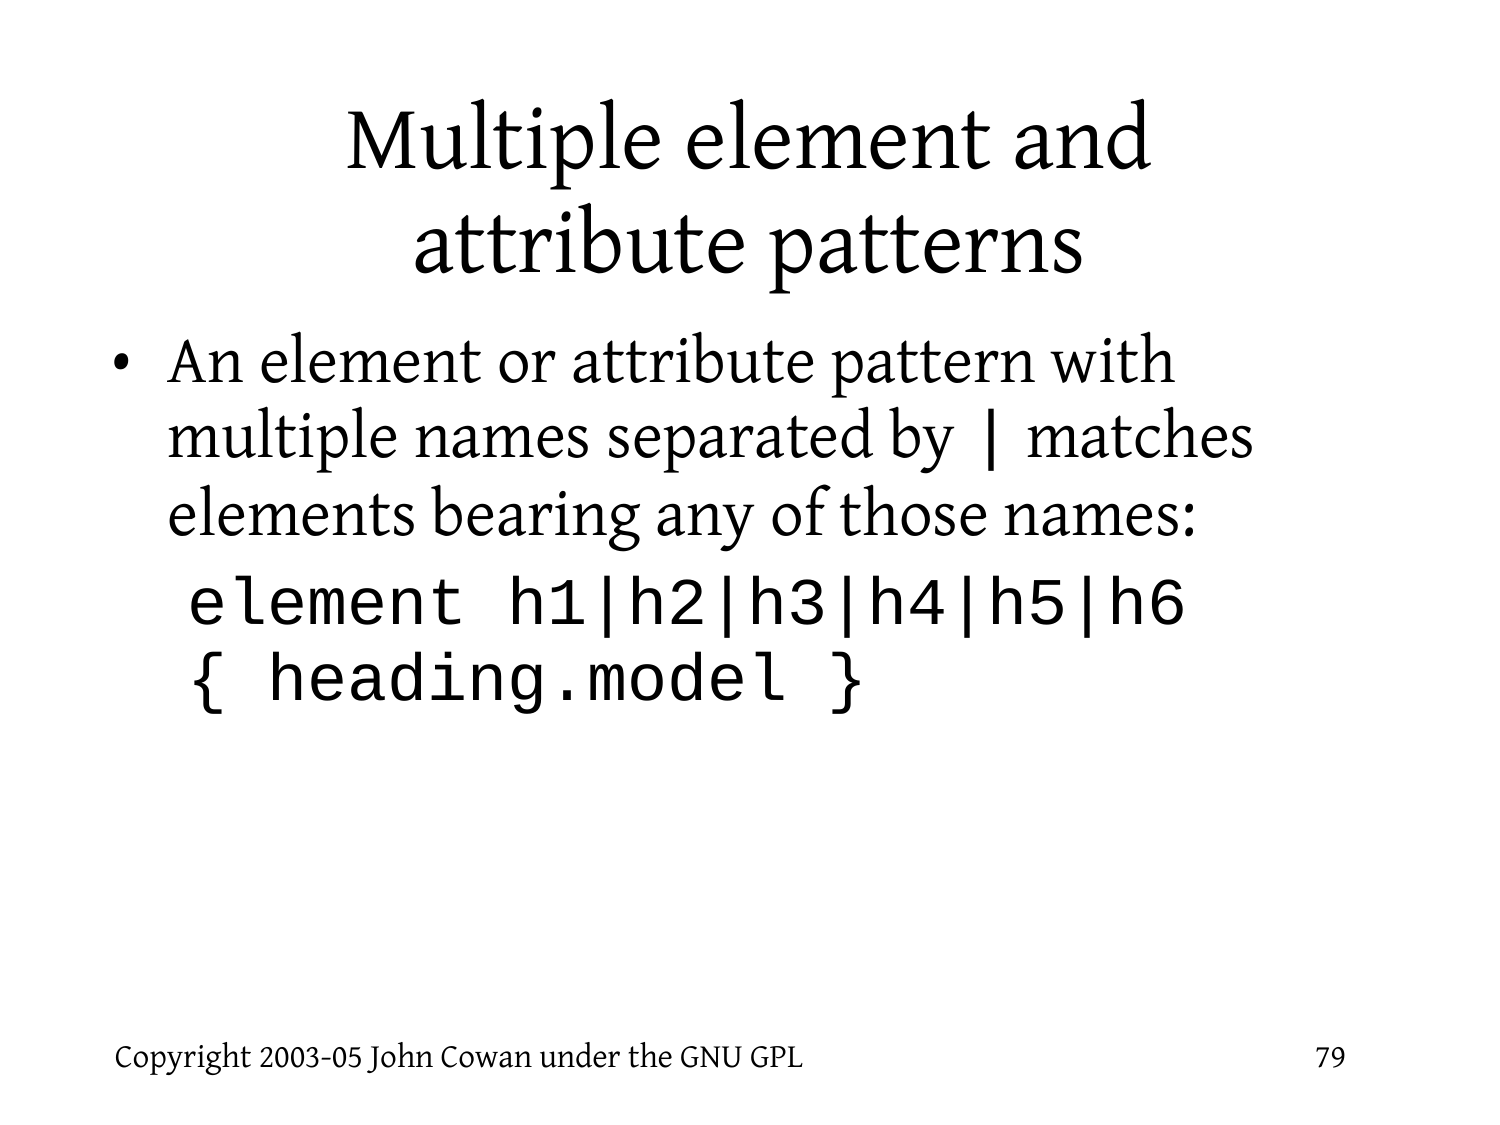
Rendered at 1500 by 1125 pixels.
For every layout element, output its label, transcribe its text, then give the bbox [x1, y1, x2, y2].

list An element or attribute pattern with multiple names separated by | matches elements bearing any of those names: element h1|h2|h3|h4|h5|h6 { heading.model } [112, 324, 1387, 1000]
title Multiple element and attribute patterns [112, 62, 1387, 324]
